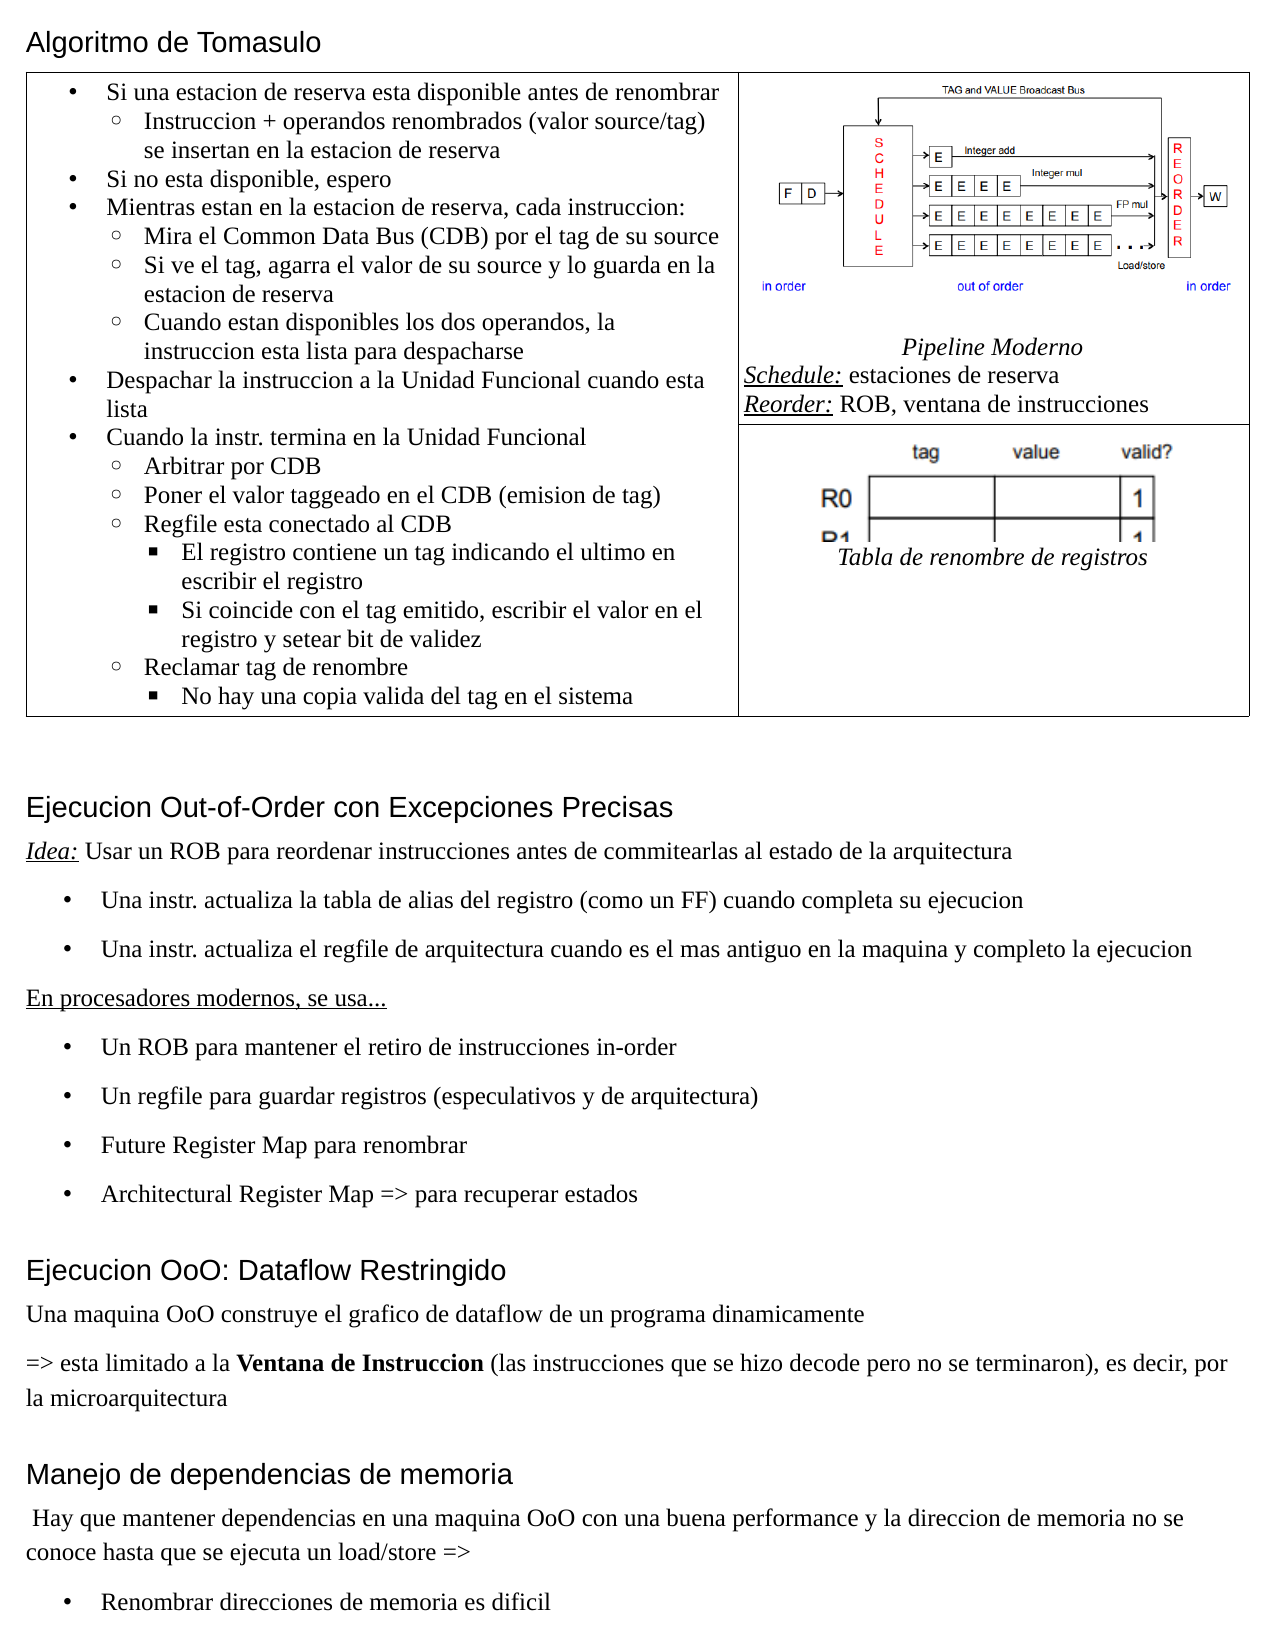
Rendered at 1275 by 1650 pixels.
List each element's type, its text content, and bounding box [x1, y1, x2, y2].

text Hay que mantener dependencias en una maquina OoO con una buena performance y la direccion de memoria no se conoce hasta que se ejecuta un load/store => [26, 1503, 1249, 1566]
table_header Pipeline Moderno Schedule: estaciones de reserva Reorder: ROB, ventana de instrucciones [739, 73, 1249, 424]
subtitle Ejecucion OoO: Dataflow Restringido [26, 1253, 1249, 1287]
list Un regfile para guardar registros (especulativos y de arquitectura) [63, 1081, 1249, 1110]
subtitle Manejo de dependencias de memoria [26, 1457, 1249, 1491]
list Una instr. actualiza la tabla de alias del registro (como un FF) cuando completa su ejecucion [63, 885, 1249, 914]
subtitle Algoritmo de Tomasulo [26, 26, 1249, 59]
table_header Si una estacion de reserva esta disponible antes de renombrar Instruccion + operandos renombrados (valor source/tag) se insertan en la estacion de reserva Si no esta disponible, espero Mientras estan en la estacion de reserva, cada instruccion: Mira el Common Data Bus (CDB) por el tag de su source Si ve el tag, agarra el valor de su source y lo guarda en la estacion de reserva Cuando estan disponibles los dos operandos, la instruccion esta lista para despacharse Despachar la instruccion a la Unidad Funcional cuando esta lista Cuando la instr. termina en la Unidad Funcional Arbitrar por CDB Poner el valor taggeado en el CDB (emision de tag) Regfile esta conectado al CDB El registro contiene un tag indicando el ultimo en escribir el registro Si coincide con el tag emitido, escribir el valor en el registro y setear bit de validez Reclamar tag de renombre No hay una copia valida del tag en el sistema [27, 73, 738, 716]
list Architectural Register Map => para recuperar estados [63, 1179, 1249, 1208]
subtitle Ejecucion Out-of-Order con Excepciones Precisas [26, 790, 1249, 823]
list Una instr. actualiza el regfile de arquitectura cuando es el mas antiguo en la maquina y completo la ejecucion [63, 934, 1249, 963]
text Idea: Usar un ROB para reordenar instrucciones antes de commitearlas al estado de la arquitectura [26, 836, 1249, 864]
text En procesadores modernos, se usa... [26, 983, 1249, 1012]
text Una maquina OoO construye el grafico de dataflow de un programa dinamicamente [26, 1299, 1249, 1328]
list Un ROB para mantener el retiro de instrucciones in-order [63, 1032, 1249, 1061]
table_cell Tabla de renombre de registros [739, 425, 1249, 716]
list Future Register Map para renombrar [63, 1130, 1249, 1159]
picture [800, 429, 1187, 542]
list Renombrar direcciones de memoria es dificil [63, 1587, 1249, 1615]
text => esta limitado a la Ventana de Instruccion (las instrucciones que se hizo decode pero no se terminaron), es decir, por la microarquitectura [26, 1348, 1249, 1412]
picture [747, 77, 1239, 303]
